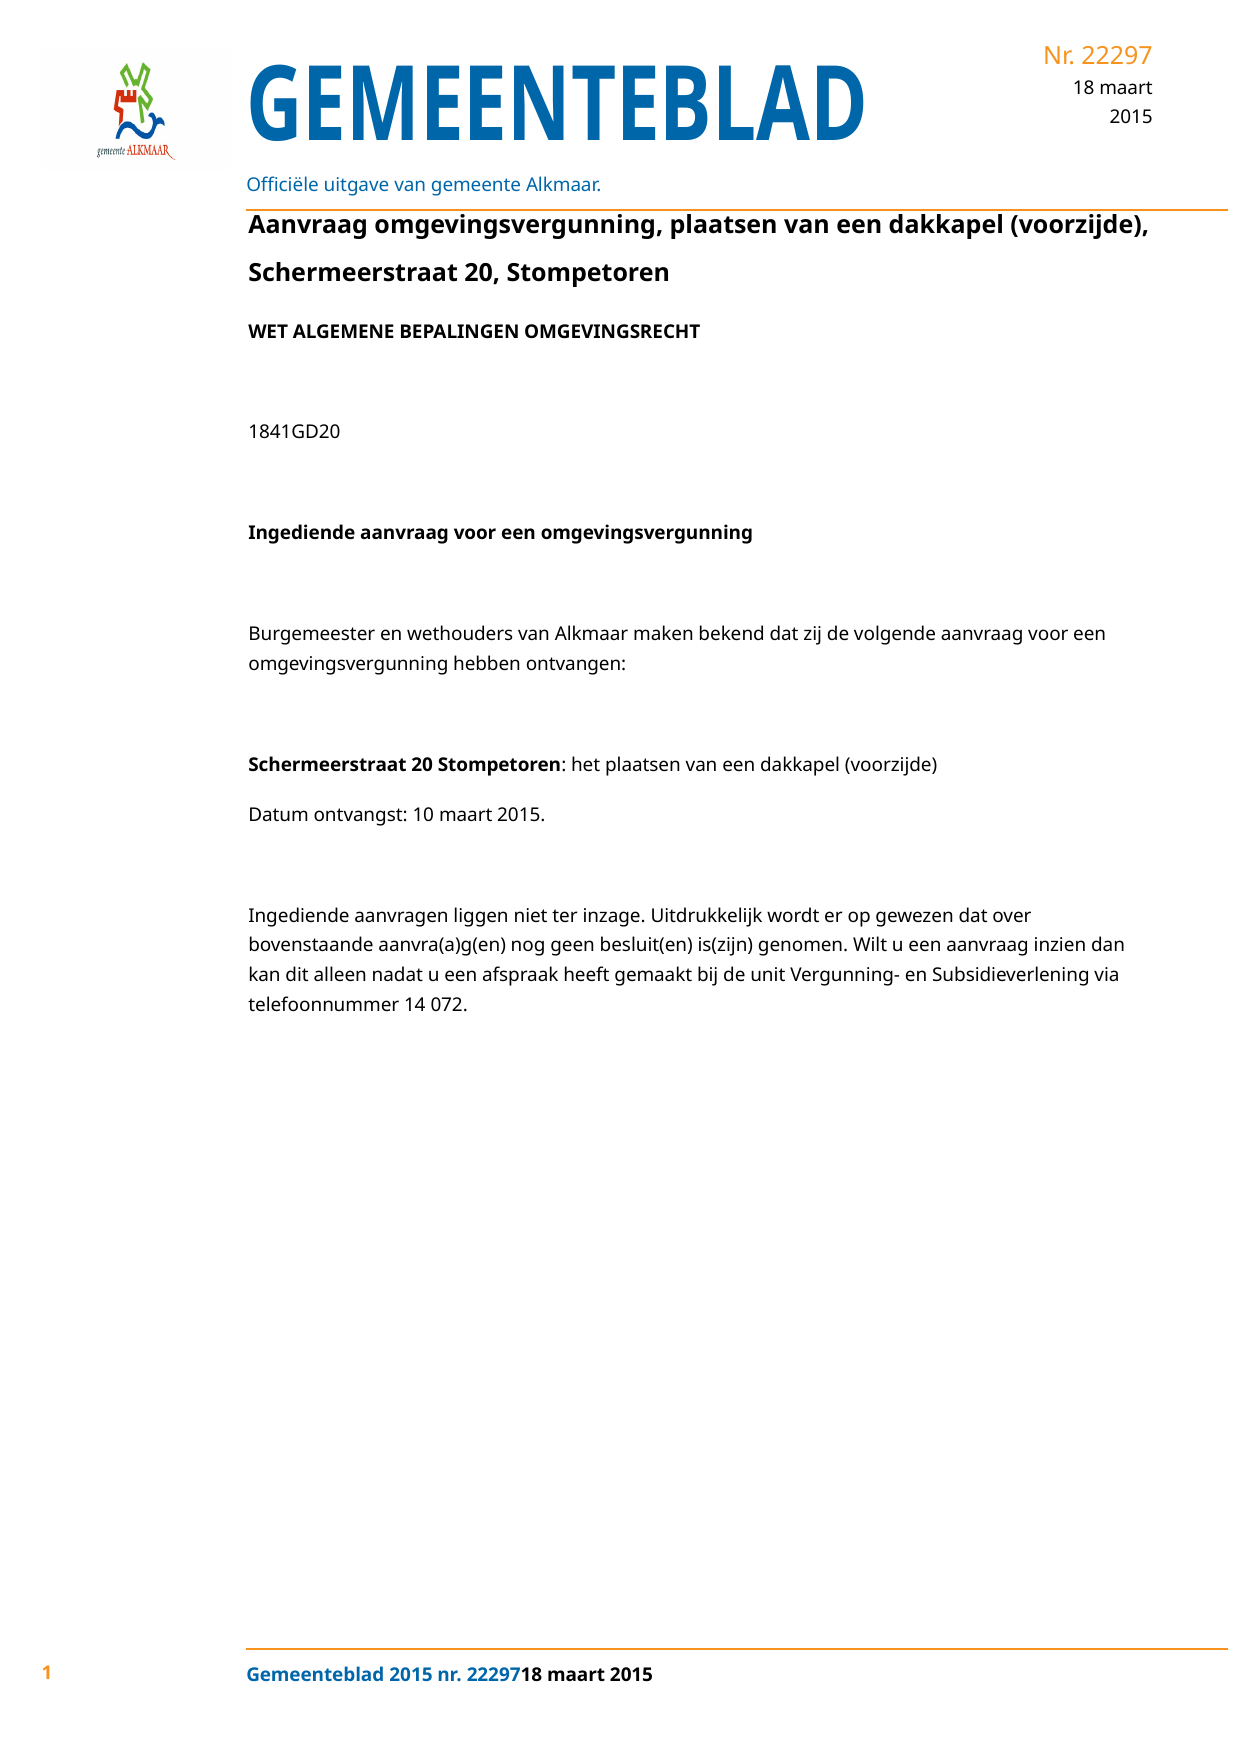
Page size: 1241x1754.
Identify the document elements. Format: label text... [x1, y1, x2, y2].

text 1841GD20 [248, 419, 1152, 444]
text Datum ontvangst: 10 maart 2015. [248, 801, 1152, 827]
text Ingediende aanvragen liggen niet ter inzage. Uitdrukkelijk wordt er op gewezen dat over bovenstaande aanvra(a)g(en) nog geen besluit(en) is(zijn) genomen. Wilt u een aanvraag inzien dan kan dit alleen nadat u een afspraak heeft gemaakt bij de unit Vergunning- en Subsidieverlening via telefoonnummer 14 072. [248, 902, 1152, 1017]
text Schermeerstraat 20 Stompetoren: het plaatsen van een dakkapel (voorzijde) [248, 751, 1152, 777]
text Ingediende aanvraag voor een omgevingsvergunning [248, 519, 1152, 545]
picture [41, 47, 231, 172]
text WET ALGEMENE BEPALINGEN OMGEVINGSRECHT [248, 318, 1152, 344]
text Aanvraag omgevingsvergunning, plaatsen van een dakkapel (voorzijde), Schermeerstraat 20, Stompetoren [248, 211, 1152, 288]
text Burgemeester en wethouders van Alkmaar maken bekend dat zij de volgende aanvraag voor een omgevingsvergunning hebben ontvangen: [248, 620, 1152, 676]
